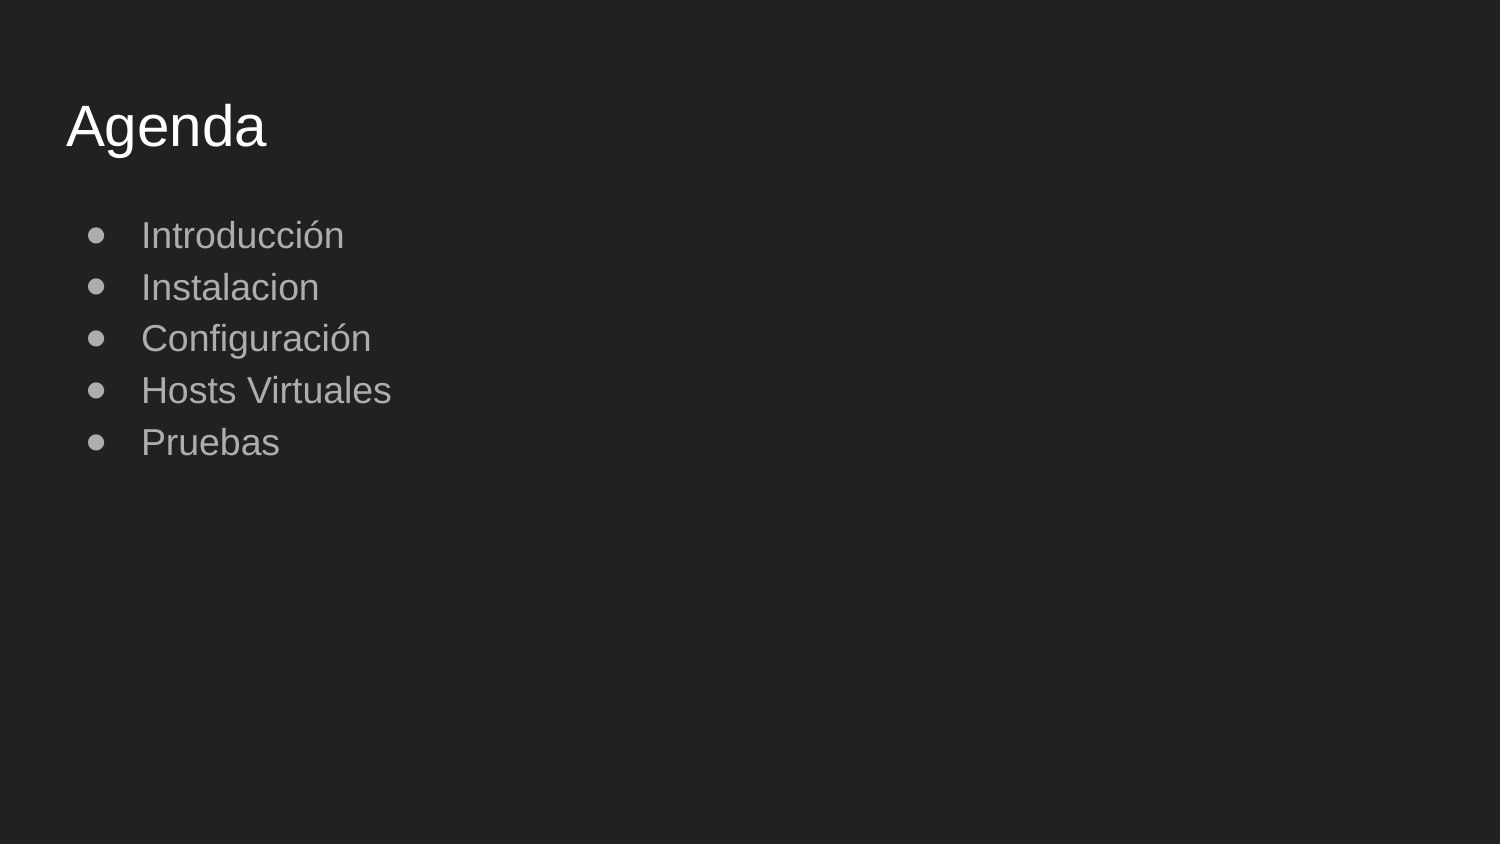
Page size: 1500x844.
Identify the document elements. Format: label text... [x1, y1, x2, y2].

list Introducción Instalacion Configuración Hosts Virtuales Pruebas [51, 189, 1449, 750]
title Agenda [51, 72, 1449, 167]
